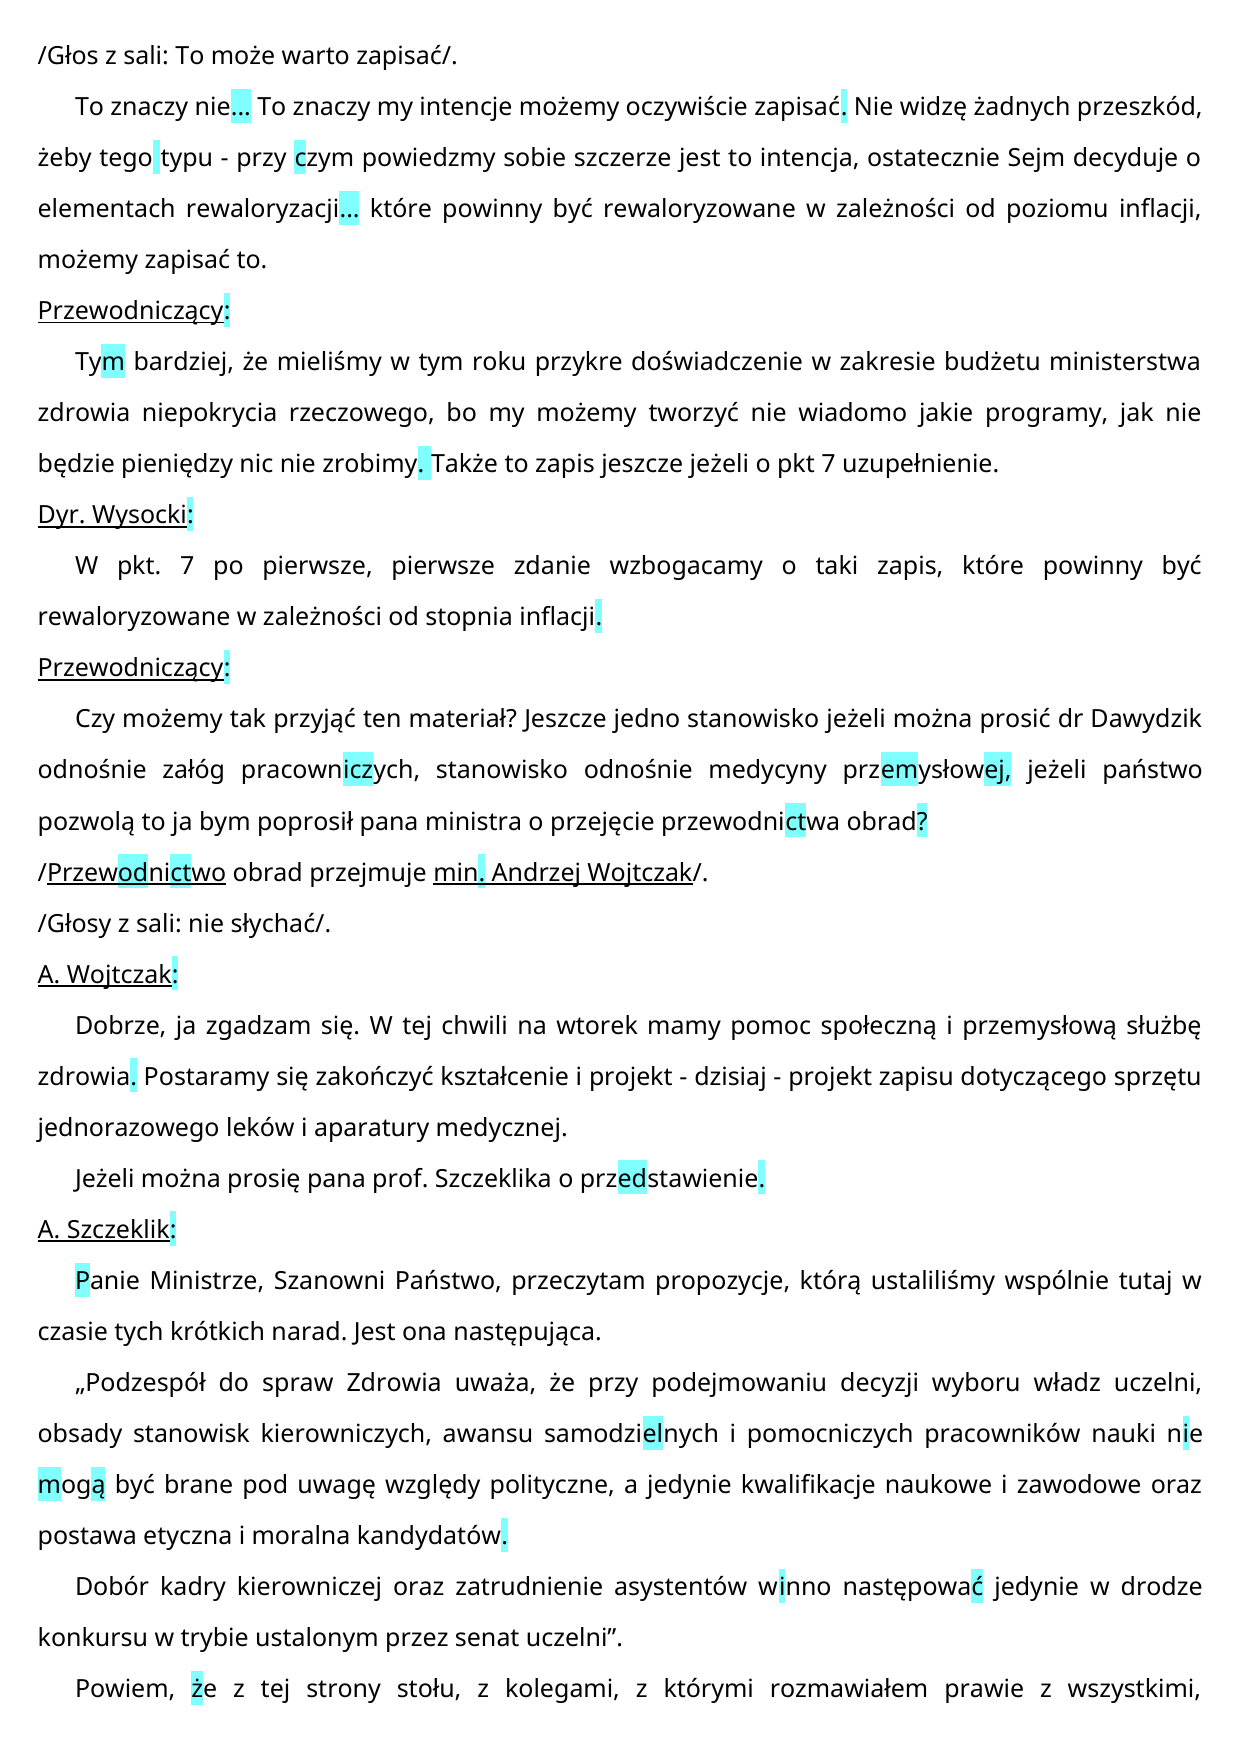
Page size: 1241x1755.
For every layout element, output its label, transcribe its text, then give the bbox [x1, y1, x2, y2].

text Powiem, że z tej strony stołu, z kolegami, z którymi rozmawiałem prawie z wszystkimi, [37, 1671, 1203, 1705]
text Czy możemy tak przyjąć ten materiał? Jeszcze jedno stanowisko jeżeli można prosić dr Dawydzik odnośnie załóg pracowniczych, stanowisko odnośnie medycyny przemysłowej, jeżeli państwo pozwolą to ja bym poprosił pana ministra o przejęcie przewodnictwa obrad? [37, 701, 1203, 837]
text Dyr. Wysocki: [37, 497, 1203, 531]
text Panie Ministrze, Szanowni Państwo, przeczytam propozycje, którą ustaliliśmy wspólnie tutaj w czasie tych krótkich narad. Jest ona następująca. [37, 1262, 1203, 1348]
text „Podzespół do spraw Zdrowia uważa, że przy podejmowaniu decyzji wyboru władz uczelni, obsady stanowisk kierowniczych, awansu samodzielnych i pomocniczych pracowników nauki nie mogą być brane pod uwagę względy polityczne, a jedynie kwalifikacje naukowe i zawodowe oraz postawa etyczna i moralna kandydatów. [37, 1364, 1203, 1552]
text Przewodniczący: [37, 293, 1203, 327]
text To znaczy nie... To znaczy my intencje możemy oczywiście zapisać. Nie widzę żadnych przeszkód, żeby tego typu - przy czym powiedzmy sobie szczerze jest to intencja, ostatecznie Sejm decyduje o elementach rewaloryzacji... które powinny być rewaloryzowane w zależności od poziomu inflacji, możemy zapisać to. [37, 88, 1203, 276]
text /Głos z sali: To może warto zapisać/. [37, 37, 1203, 72]
text /Głosy z sali: nie słychać/. [37, 905, 1203, 939]
text /Przewodnictwo obrad przejmuje min. Andrzej Wojtczak/. [37, 854, 1203, 888]
text Dobór kadry kierowniczej oraz zatrudnienie asystentów winno następować jedynie w drodze konkursu w trybie ustalonym przez senat uczelni”. [37, 1569, 1203, 1654]
text W pkt. 7 po pierwsze, pierwsze zdanie wzbogacamy o taki zapis, które powinny być rewaloryzowane w zależności od stopnia inflacji. [37, 548, 1203, 633]
text Przewodniczący: [37, 650, 1203, 684]
text A. Szczeklik: [37, 1211, 1203, 1246]
text Jeżeli można prosię pana prof. Szczeklika o przedstawienie. [37, 1160, 1203, 1194]
text Dobrze, ja zgadzam się. W tej chwili na wtorek mamy pomoc społeczną i przemysłową służbę zdrowia. Postaramy się zakończyć kształcenie i projekt - dzisiaj - projekt zapisu dotyczącego sprzętu jednorazowego leków i aparatury medycznej. [37, 1007, 1203, 1143]
text A. Wojtczak: [37, 956, 1203, 990]
text Tym bardziej, że mieliśmy w tym roku przykre doświadczenie w zakresie budżetu ministerstwa zdrowia niepokrycia rzeczowego, bo my możemy tworzyć nie wiadomo jakie programy, jak nie będzie pieniędzy nic nie zrobimy. Także to zapis jeszcze jeżeli o pkt 7 uzupełnienie. [37, 344, 1203, 480]
